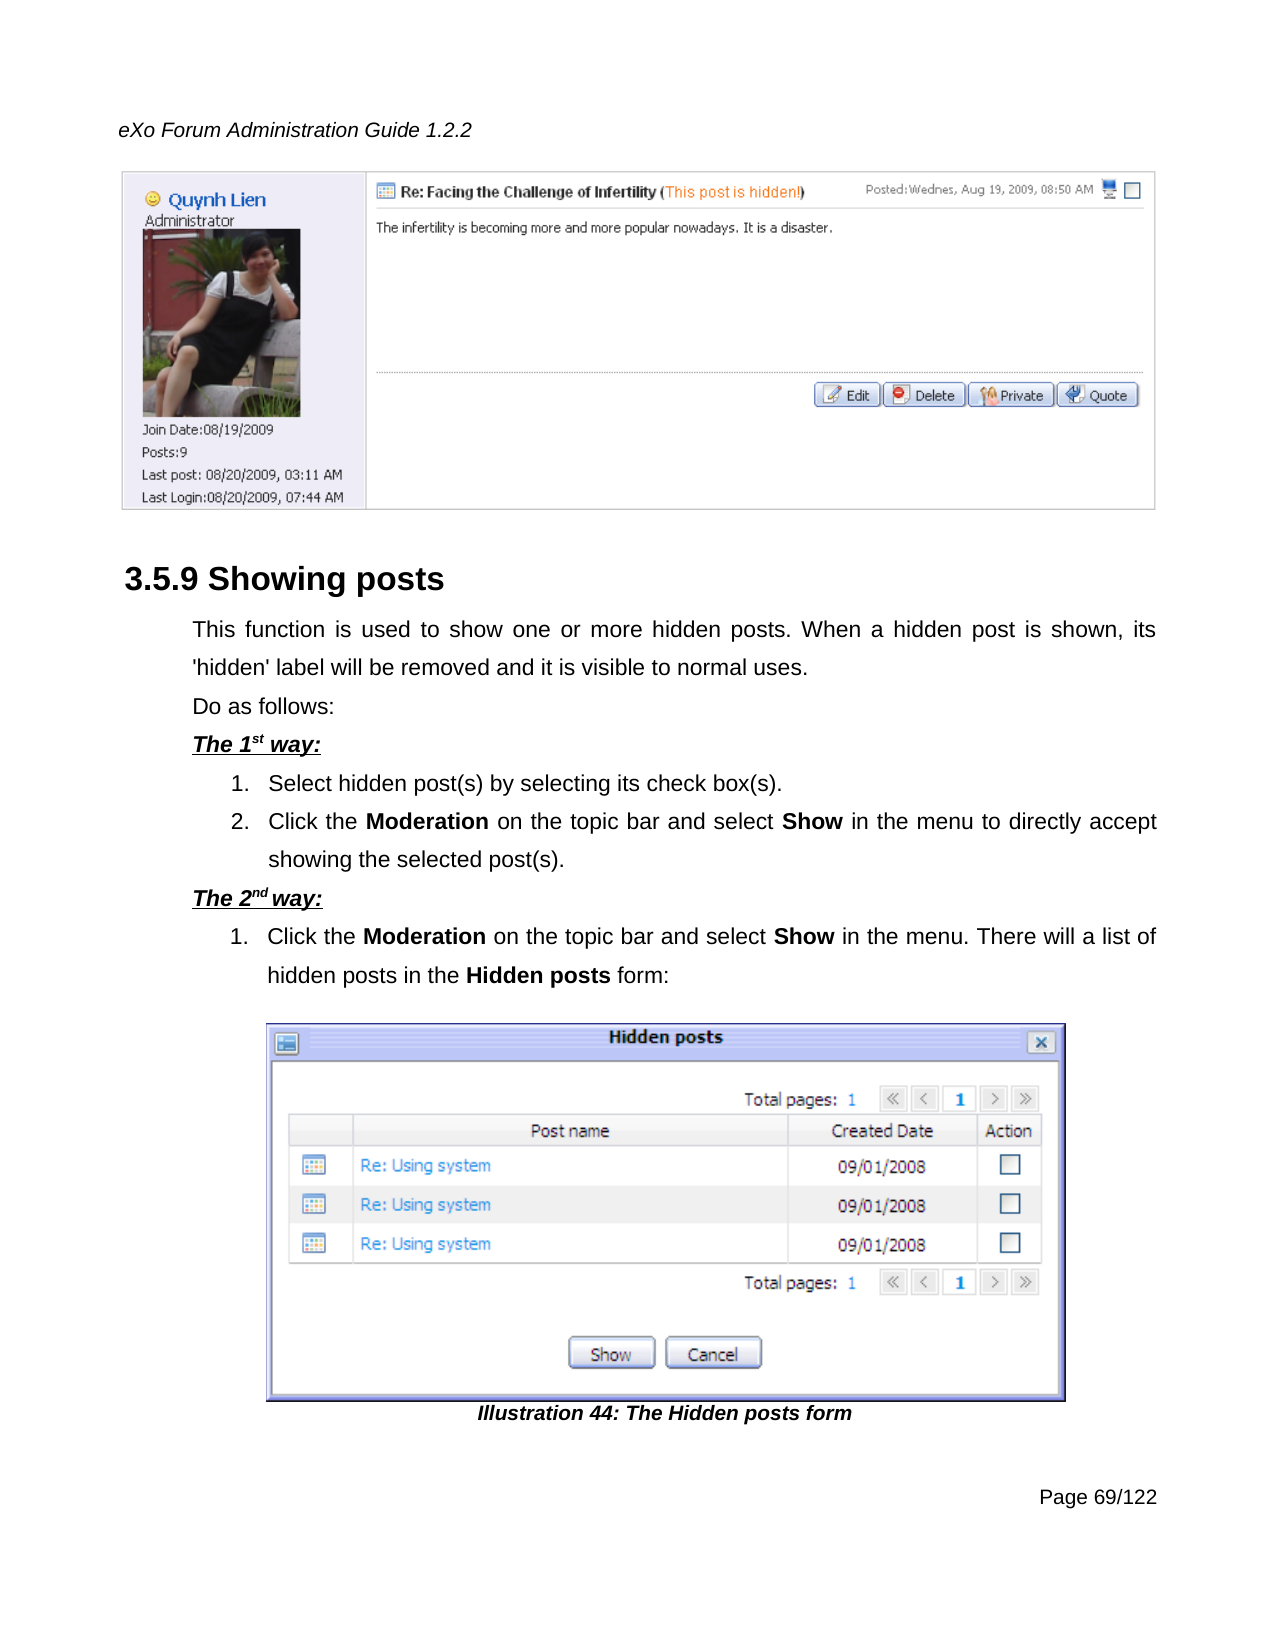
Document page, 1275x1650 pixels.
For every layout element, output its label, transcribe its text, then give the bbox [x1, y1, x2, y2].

text The 2nd way: [192, 886, 1157, 911]
list [266, 1011, 1066, 1023]
text Do as follows: [192, 693, 1157, 719]
list Click the Moderation on the topic bar and select Show in the menu to directly accept showing the selected post(s). [231, 809, 1157, 873]
text The 1st way: [192, 732, 1157, 757]
subtitle Showing posts [124, 561, 1157, 598]
list Select hidden post(s) by selecting its check box(s). [231, 770, 1157, 796]
picture [118, 170, 1158, 510]
list Illustration 44: The Hidden posts form [266, 1402, 1066, 1425]
list Click the Moderation on the topic bar and select Show in the menu. There will a list of hidden posts in the Hidden posts form: [229, 924, 1157, 988]
text This function is used to show one or more hidden posts. When a hidden post is shown, its 'hidden' label will be removed and it is visible to normal uses. [192, 616, 1157, 681]
picture [266, 1023, 1066, 1402]
